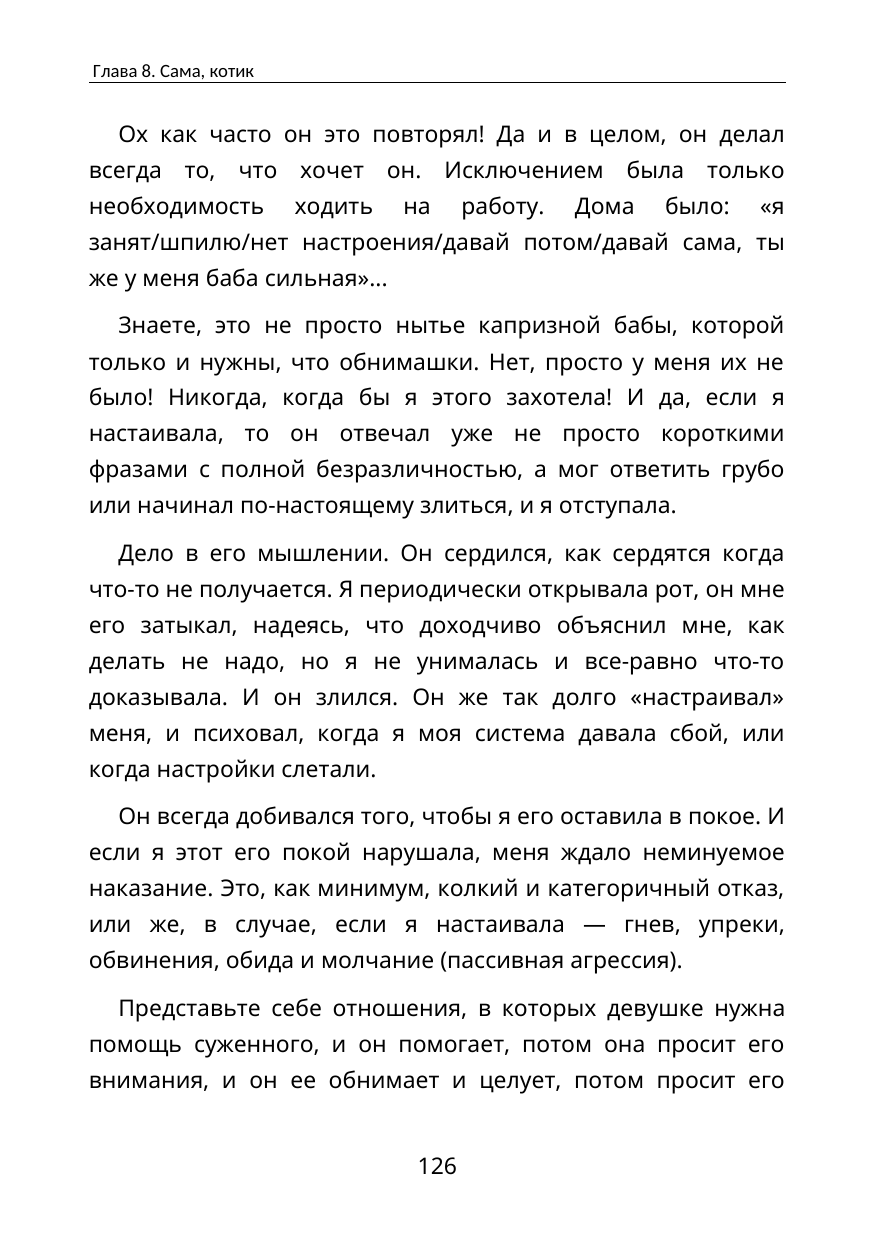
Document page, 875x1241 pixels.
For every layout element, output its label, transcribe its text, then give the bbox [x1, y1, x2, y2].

text Ох как часто он это повторял! Да и в целом, он делал всегда то, что хочет он. Исключением была только необходимость ходить на работу. Дома было: «я занят/шпилю/нет настроения/давай потом/давай сама, ты же у меня баба сильная»... [88, 118, 786, 293]
text Представьте себе отношения, в которых девушке нужна помощь суженного, и он помогает, потом она просит его внимания, и он ее обнимает и целует, потом просит его [88, 992, 786, 1095]
text Знаете, это не просто нытье капризной бабы, которой только и нужны, что обнимашки. Нет, просто у меня их не было! Никогда, когда бы я этого захотела! И да, если я настаивала, то он отвечал уже не просто короткими фразами с полной безразличностью, а мог ответить грубо или начинал по-настоящему злиться, и я отступала. [88, 309, 786, 520]
text Дело в его мышлении. Он сердился, как сердятся когда что-то не получается. Я периодически открывала рот, он мне его затыкал, надеясь, что доходчиво объяснил мне, как делать не надо, но я не унималась и все-равно что-то доказывала. И он злился. Он же так долго «настраивал» меня, и психовал, когда я моя система давала сбой, или когда настройки слетали. [88, 537, 786, 784]
text Он всегда добивался того, чтобы я его оставила в покое. И если я этот его покой нарушала, меня ждало неминуемое наказание. Это, как минимум, колкий и категоричный отказ, или же, в случае, если я настаивала — гнев, упреки, обвинения, обида и молчание (пассивная агрессия). [88, 800, 786, 975]
